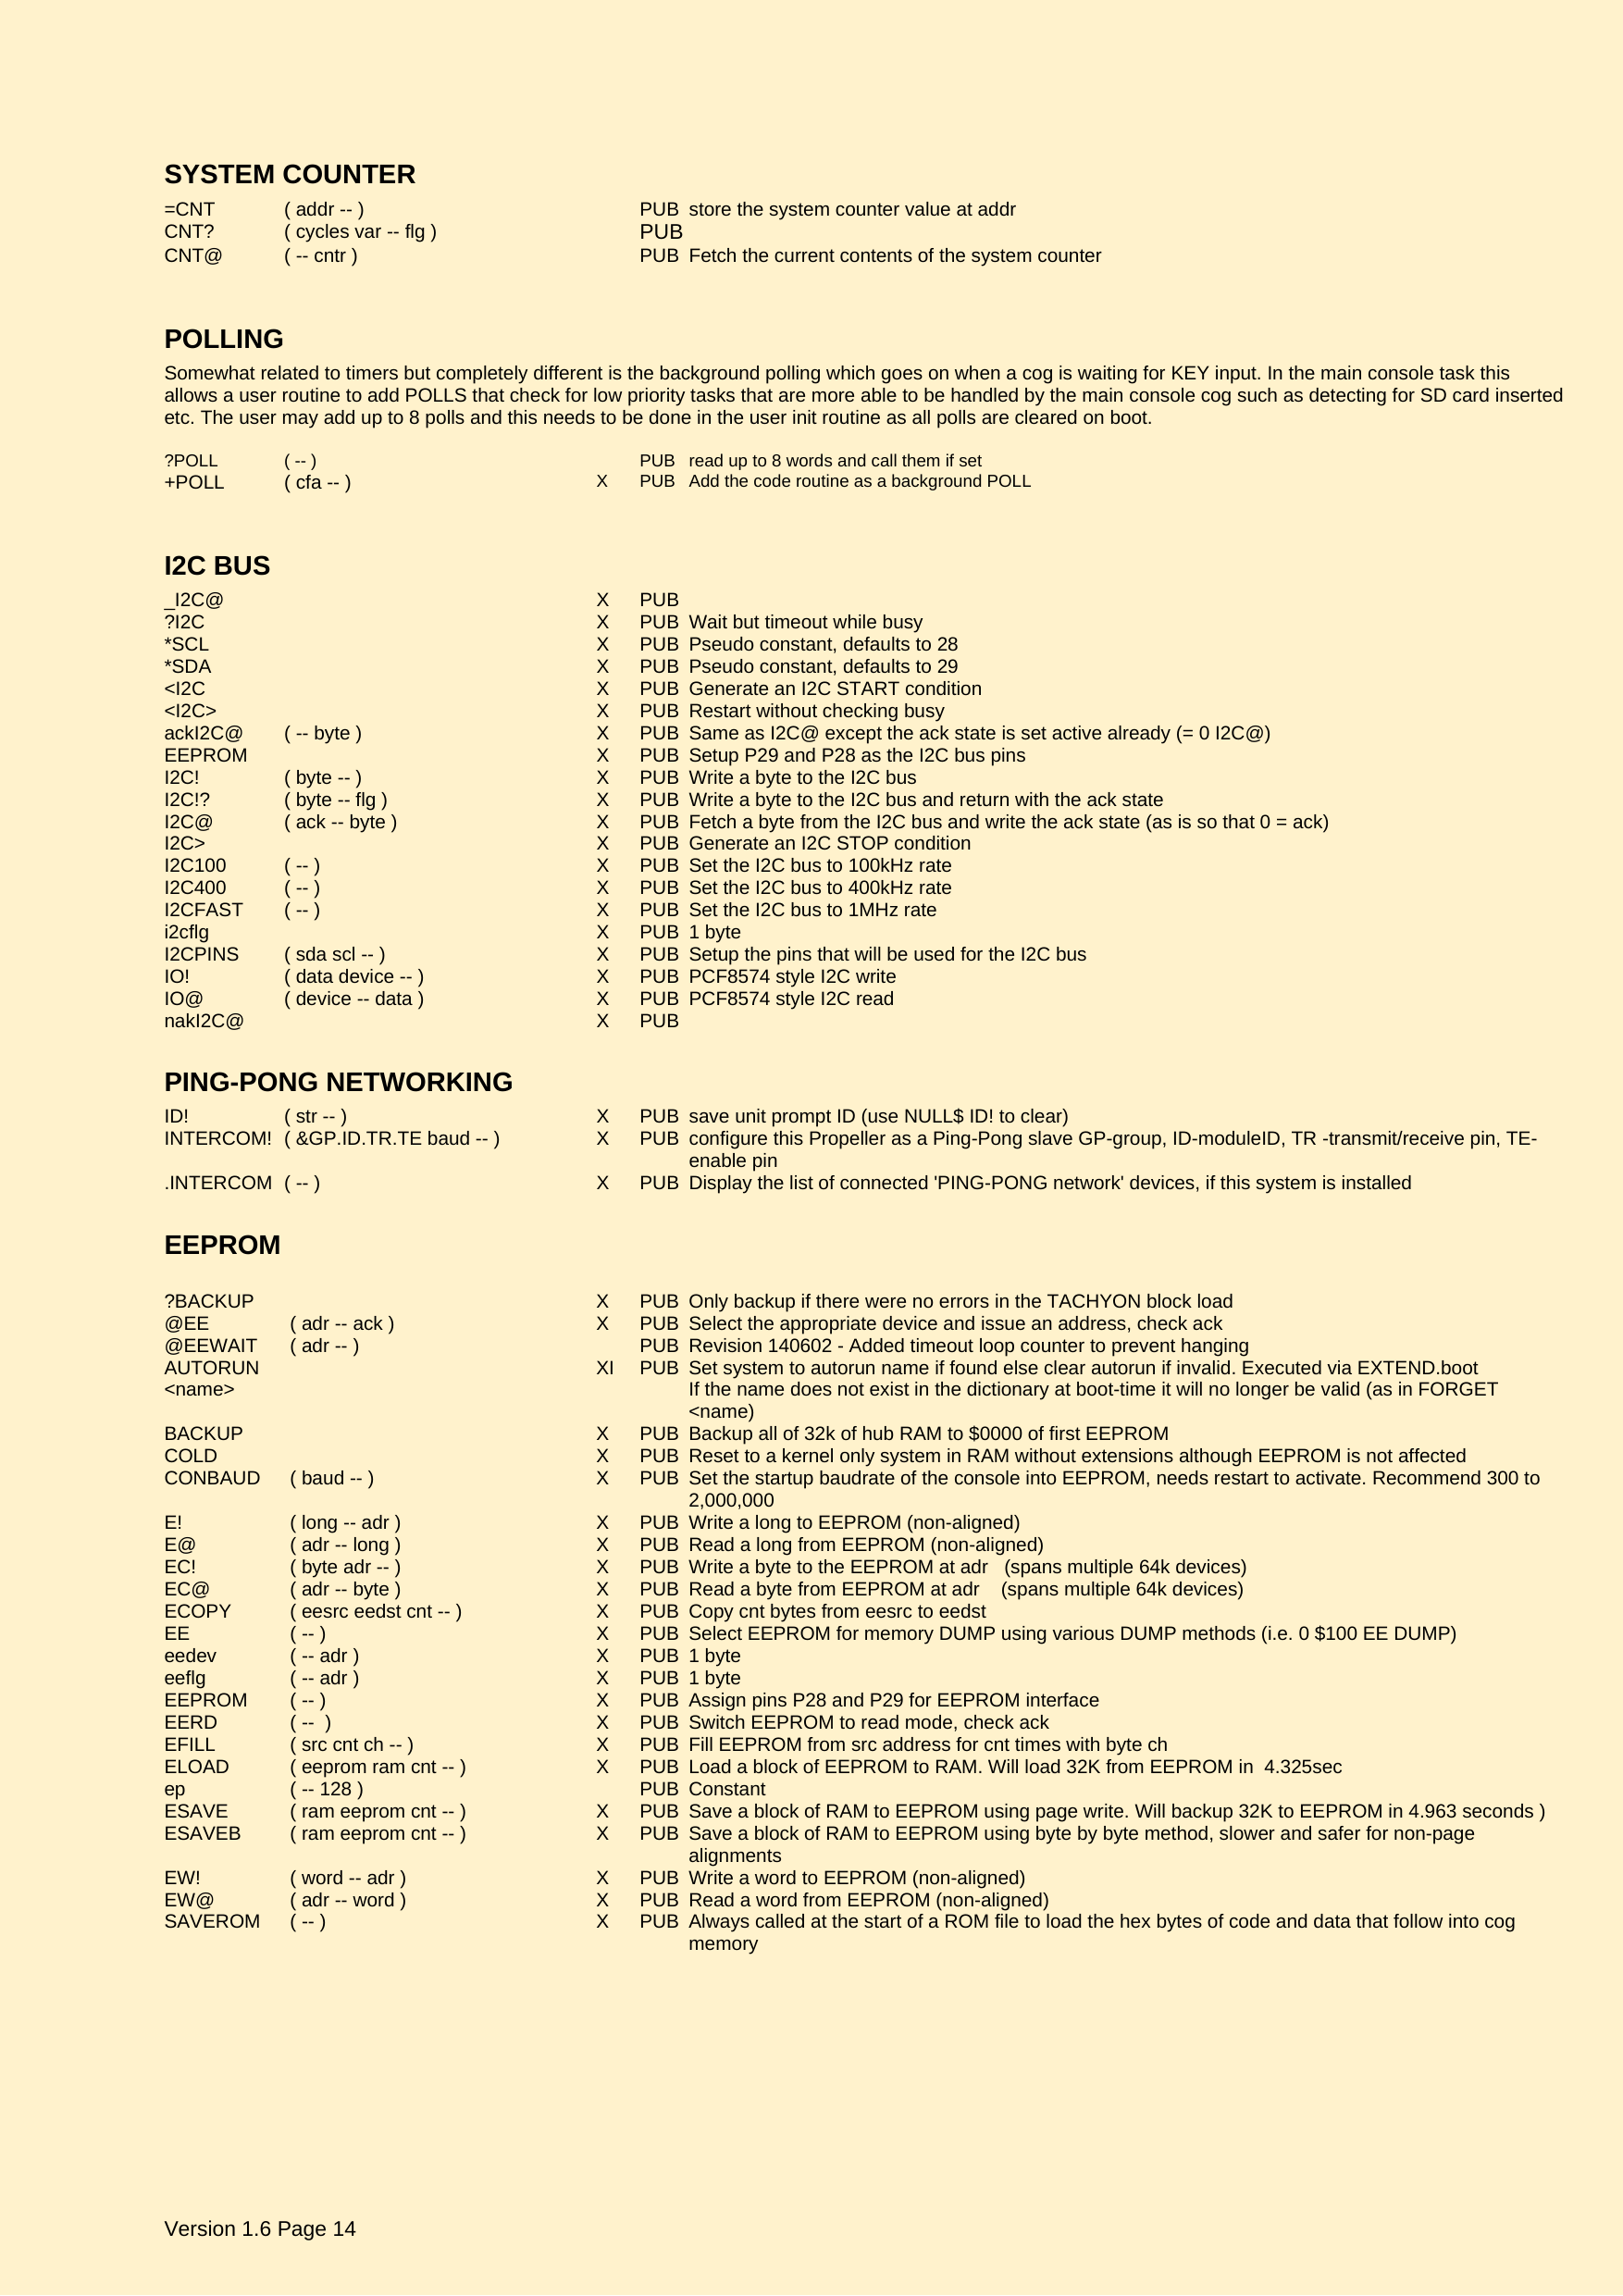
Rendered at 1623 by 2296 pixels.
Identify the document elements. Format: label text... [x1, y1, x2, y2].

table_cell E! [164, 1511, 290, 1533]
table_cell <I2C [164, 677, 284, 700]
table_cell ( eesrc eedst cnt -- ) [290, 1600, 596, 1622]
table_cell X [596, 876, 639, 899]
subtitle PING-PONG NETWORKING [164, 1066, 1567, 1098]
table_cell EEPROM [164, 1689, 290, 1711]
table_cell X [596, 1511, 639, 1533]
table_cell PUB [639, 876, 688, 899]
table_cell [284, 921, 596, 943]
table_cell PUB [639, 943, 688, 965]
table_cell i2cflg [164, 921, 284, 943]
table_cell Constant [688, 1778, 1567, 1799]
table_cell X [596, 1800, 639, 1821]
table_cell X [596, 788, 639, 810]
table_cell ( byte -- ) [284, 766, 596, 788]
table_cell ( -- ) [284, 1172, 596, 1194]
table_cell Setup the pins that will be used for the I2C bus [688, 943, 1567, 965]
table_cell I2CPINS [164, 943, 284, 965]
subtitle I2C BUS [164, 550, 1567, 580]
table_cell PUB [639, 722, 688, 743]
table_cell INTERCOM! [164, 1127, 284, 1172]
table_cell PUB [639, 810, 688, 832]
table_cell X [596, 832, 639, 854]
table_header ?BACKUP [164, 1290, 290, 1311]
table_header save unit prompt ID (use NULL$ ID! to clear) [688, 1105, 1567, 1127]
table_cell X [596, 1533, 639, 1556]
table_cell ( -- ) [290, 1910, 596, 1955]
table_cell PCF8574 style I2C write [688, 965, 1567, 987]
table_cell X [596, 1822, 639, 1866]
table_cell EC@ [164, 1578, 290, 1600]
table_header ( addr -- ) [284, 198, 596, 219]
table_cell PUB [639, 1622, 688, 1644]
table_cell Pseudo constant, defaults to 28 [688, 633, 1567, 655]
table_header PUB [639, 451, 688, 470]
table_cell ( -- ) [284, 876, 596, 899]
table_header If the name does not exist in the dictionary at boot-time it will no longer be valid (as in FORGET <name) [688, 1378, 1567, 1422]
table_cell Set the I2C bus to 1MHz rate [688, 899, 1567, 921]
table_cell PUB [639, 854, 688, 876]
table_cell PUB [639, 1644, 688, 1667]
table_cell ( adr -- long ) [290, 1533, 596, 1556]
table_header [688, 589, 1567, 611]
table_cell Set the startup baudrate of the console into EEPROM, needs restart to activate. Recommend 300 to 2,000,000 [688, 1467, 1567, 1511]
table_cell ( eeprom ram cnt -- ) [290, 1756, 596, 1778]
table_cell ( byte -- flg ) [284, 788, 596, 810]
table_cell X [596, 1733, 639, 1756]
table_cell ( device -- data ) [284, 987, 596, 1010]
table_cell PUB [639, 611, 688, 633]
table_cell Save a block of RAM to EEPROM using byte by byte method, slower and safer for non-page alignments [688, 1822, 1567, 1866]
table_cell X [596, 1622, 639, 1644]
table_cell PUB [639, 1888, 688, 1910]
table_cell ( sda scl -- ) [284, 943, 596, 965]
table_cell X [596, 1910, 639, 1955]
table_cell E@ [164, 1533, 290, 1556]
table_cell ( -- cntr ) [284, 244, 596, 267]
table_cell I2C400 [164, 876, 284, 899]
table_cell Pseudo constant, defaults to 29 [688, 655, 1567, 677]
table_cell ( -- adr ) [290, 1644, 596, 1667]
table_header [284, 589, 596, 611]
table_cell [290, 1445, 596, 1467]
table_cell ( &GP.ID.TR.TE baud -- ) [284, 1127, 596, 1172]
table_cell *SCL [164, 633, 284, 655]
table_cell PUB [639, 1533, 688, 1556]
table_cell EFILL [164, 1733, 290, 1756]
table_cell EEPROM [164, 744, 284, 765]
table_cell Revision 140602 - Added timeout loop counter to prevent hanging [688, 1334, 1567, 1356]
table_cell EC! [164, 1556, 290, 1578]
table_cell PUB [639, 766, 688, 788]
table_cell PUB [639, 1511, 688, 1533]
table_header [596, 451, 639, 470]
table_cell <I2C> [164, 700, 284, 721]
table_cell ( adr -- ack ) [290, 1312, 596, 1334]
table_cell X [596, 1556, 639, 1578]
table_cell X [596, 1467, 639, 1511]
table_cell [284, 832, 596, 854]
table_cell X [596, 722, 639, 743]
table_cell I2C! [164, 766, 284, 788]
table_cell Write a byte to the EEPROM at adr (spans multiple 64k devices) [688, 1556, 1567, 1578]
table_cell Read a word from EEPROM (non-aligned) [688, 1888, 1567, 1910]
table_cell ( baud -- ) [290, 1467, 596, 1511]
table_cell EE [164, 1622, 290, 1644]
table_header [290, 1290, 596, 1311]
table_cell Save a block of RAM to EEPROM using page write. Will backup 32K to EEPROM in 4.963 seconds ) [688, 1800, 1567, 1821]
table_cell 1 byte [688, 921, 1567, 943]
table_cell PUB [639, 1467, 688, 1511]
table_cell PUB [639, 832, 688, 854]
table_cell Generate an I2C START condition [688, 677, 1567, 700]
table_cell Reset to a kernel only system in RAM without extensions although EEPROM is not affected [688, 1445, 1567, 1467]
table_cell PUB [639, 1733, 688, 1756]
table_cell PUB [639, 1422, 688, 1445]
table_cell X [596, 1127, 639, 1172]
table_cell ( cycles var -- flg ) [284, 220, 596, 244]
table_header store the system counter value at addr [688, 198, 1567, 219]
table_cell X [596, 766, 639, 788]
table_cell ( -- adr ) [290, 1667, 596, 1689]
table_cell X [596, 1667, 639, 1689]
subtitle EEPROM [164, 1229, 1567, 1260]
table_cell [284, 655, 596, 677]
table_cell ackI2C@ [164, 722, 284, 743]
table_cell IO! [164, 965, 284, 987]
table_cell Select the appropriate device and issue an address, check ack [688, 1312, 1567, 1334]
table_cell CONBAUD [164, 1467, 290, 1511]
table_cell PUB [639, 1356, 688, 1422]
table_cell ( long -- adr ) [290, 1511, 596, 1533]
table_cell PUB [639, 1778, 688, 1799]
table_cell I2C!? [164, 788, 284, 810]
table_cell PUB [639, 1334, 688, 1356]
table_header PUB [639, 198, 688, 219]
table_cell I2C> [164, 832, 284, 854]
table_cell Switch EEPROM to read mode, check ack [688, 1711, 1567, 1733]
table_cell PUB [639, 1578, 688, 1600]
table_cell Read a long from EEPROM (non-aligned) [688, 1533, 1567, 1556]
table_cell ELOAD [164, 1756, 290, 1778]
table_cell AUTORUN <name> [164, 1356, 290, 1422]
table_cell Write a byte to the I2C bus and return with the ack state [688, 788, 1567, 810]
table_cell ESAVEB [164, 1822, 290, 1866]
table_header _I2C@ [164, 589, 284, 611]
table_cell Backup all of 32k of hub RAM to $0000 of first EEPROM [688, 1422, 1567, 1445]
table_cell Restart without checking busy [688, 700, 1567, 721]
table_cell X [596, 700, 639, 721]
table_cell X [596, 1756, 639, 1778]
table_cell ECOPY [164, 1600, 290, 1622]
table_cell Write a long to EEPROM (non-aligned) [688, 1511, 1567, 1533]
table_cell PUB [639, 1756, 688, 1778]
table_cell eeflg [164, 1667, 290, 1689]
table_cell ( -- ) [290, 1622, 596, 1644]
table_cell configure this Propeller as a Ping-Pong slave GP-group, ID-moduleID, TR -transmit/receive pin, TE-enable pin [688, 1127, 1567, 1172]
table_cell Setup P29 and P28 as the I2C bus pins [688, 744, 1567, 765]
table_cell X [596, 1866, 639, 1888]
table_cell X [596, 655, 639, 677]
table_cell [596, 1334, 639, 1356]
table_cell EW@ [164, 1888, 290, 1910]
table_cell X [596, 1600, 639, 1622]
table_cell PUB [639, 1312, 688, 1334]
table_cell X [596, 987, 639, 1010]
table_cell ( adr -- byte ) [290, 1578, 596, 1600]
table_header ID! [164, 1105, 284, 1127]
table_cell PUB [639, 1445, 688, 1467]
table_cell X [596, 921, 639, 943]
table_cell [284, 633, 596, 655]
table_cell Select EEPROM for memory DUMP using various DUMP methods (i.e. 0 $100 EE DUMP) [688, 1622, 1567, 1644]
table_cell ( word -- adr ) [290, 1866, 596, 1888]
table_cell PUB [639, 987, 688, 1010]
table_cell ( -- ) [290, 1689, 596, 1711]
table_cell Fetch a byte from the I2C bus and write the ack state (as is so that 0 = ack) [688, 810, 1567, 832]
table_cell ( ack -- byte ) [284, 810, 596, 832]
table_cell COLD [164, 1445, 290, 1467]
table_cell [596, 1778, 639, 1799]
table_cell BACKUP [164, 1422, 290, 1445]
table_cell IO@ [164, 987, 284, 1010]
table_cell X [596, 677, 639, 700]
table_cell [284, 611, 596, 633]
table_cell [290, 1422, 596, 1445]
table_cell *SDA [164, 655, 284, 677]
table_cell Same as I2C@ except the ack state is set active already (= 0 I2C@) [688, 722, 1567, 743]
table_cell X [596, 1422, 639, 1445]
table_cell Set system to autorun name if found else clear autorun if invalid. Executed via EXTEND.boot [688, 1356, 1567, 1378]
table_cell PUB [639, 899, 688, 921]
table_header X [596, 589, 639, 611]
table_cell Write a word to EEPROM (non-aligned) [688, 1866, 1567, 1888]
table_cell ( -- 128 ) [290, 1778, 596, 1799]
table_header PUB [639, 589, 688, 611]
table_cell ( ram eeprom cnt -- ) [290, 1800, 596, 1821]
table_cell Fetch the current contents of the system counter [688, 244, 1567, 267]
table_cell eedev [164, 1644, 290, 1667]
table_cell Set the I2C bus to 100kHz rate [688, 854, 1567, 876]
subtitle SYSTEM COUNTER [164, 159, 1567, 190]
table_cell PUB [639, 677, 688, 700]
table_cell [284, 1010, 596, 1032]
table_cell X [596, 1578, 639, 1600]
table_cell PUB [639, 1600, 688, 1622]
table_cell PUB [639, 633, 688, 655]
table_cell ESAVE [164, 1800, 290, 1821]
table_cell [284, 677, 596, 700]
table_cell Set the I2C bus to 400kHz rate [688, 876, 1567, 899]
table_cell @EEWAIT [164, 1334, 290, 1356]
table_header X [596, 1290, 639, 1311]
table_cell 1 byte [688, 1644, 1567, 1667]
table_cell ( data device -- ) [284, 965, 596, 987]
table_cell X [596, 1010, 639, 1032]
table_header ( -- ) [284, 451, 596, 470]
table_cell [284, 744, 596, 765]
table_header [596, 198, 639, 219]
table_cell CNT@ [164, 244, 284, 267]
table_cell X [596, 943, 639, 965]
table_cell PUB [639, 1866, 688, 1888]
table_cell PUB [639, 1822, 688, 1866]
table_cell PUB [639, 1556, 688, 1578]
table_cell ( ram eeprom cnt -- ) [290, 1822, 596, 1866]
table_cell PUB [639, 700, 688, 721]
table_cell @EE [164, 1312, 290, 1334]
table_cell PUB [639, 1667, 688, 1689]
table_cell Read a byte from EEPROM at adr (spans multiple 64k devices) [688, 1578, 1567, 1600]
table_header ( str -- ) [284, 1105, 596, 1127]
table_cell ( src cnt ch -- ) [290, 1733, 596, 1756]
table_cell PUB [639, 471, 688, 492]
table_cell X [596, 1172, 639, 1194]
table_cell Add the code routine as a background POLL [688, 471, 1567, 492]
table_cell PUB [639, 1711, 688, 1733]
table_cell PUB [639, 744, 688, 765]
table_cell Fill EEPROM from src address for cnt times with byte ch [688, 1733, 1567, 1756]
table_cell [596, 244, 639, 267]
table_cell X [596, 1644, 639, 1667]
table_cell X [596, 1888, 639, 1910]
table_cell CNT? [164, 220, 284, 244]
table_cell ( adr -- word ) [290, 1888, 596, 1910]
table_cell ?I2C [164, 611, 284, 633]
table_cell PUB [639, 1127, 688, 1172]
table_cell X [596, 633, 639, 655]
table_cell I2CFAST [164, 899, 284, 921]
table_cell X [596, 810, 639, 832]
table_cell X [596, 1312, 639, 1334]
table_cell .INTERCOM [164, 1172, 284, 1194]
table_cell 1 byte [688, 1667, 1567, 1689]
table_cell X [596, 1445, 639, 1467]
table_cell ( cfa -- ) [284, 471, 596, 492]
table_header Only backup if there were no errors in the TACHYON block load [688, 1290, 1567, 1311]
table_cell X [596, 965, 639, 987]
table_cell [688, 220, 1567, 244]
table_cell Load a block of EEPROM to RAM. Will load 32K from EEPROM in 4.325sec [688, 1756, 1567, 1778]
table_cell PUB [639, 788, 688, 810]
table_cell PUB [639, 244, 688, 267]
table_cell X [596, 899, 639, 921]
table_header PUB [639, 1290, 688, 1311]
table_cell I2C@ [164, 810, 284, 832]
table_cell X [596, 611, 639, 633]
table_cell XI [596, 1356, 639, 1422]
table_cell PUB [639, 1172, 688, 1194]
table_cell Generate an I2C STOP condition [688, 832, 1567, 854]
table_cell PUB [639, 965, 688, 987]
table_header X [596, 1105, 639, 1127]
table_header PUB [639, 1105, 688, 1127]
table_cell ( -- ) [290, 1711, 596, 1733]
table_cell ep [164, 1778, 290, 1799]
table_cell PUB [639, 921, 688, 943]
table_cell [688, 1010, 1567, 1032]
table_cell X [596, 1689, 639, 1711]
subtitle POLLING [164, 323, 1567, 354]
table_cell nakI2C@ [164, 1010, 284, 1032]
table_cell PUB [639, 1910, 688, 1955]
table_cell [290, 1356, 596, 1422]
table_header ?POLL [164, 451, 284, 470]
table_cell Wait but timeout while busy [688, 611, 1567, 633]
table_cell Copy cnt bytes from eesrc to eedst [688, 1600, 1567, 1622]
table_cell PUB [639, 220, 688, 244]
table_cell X [596, 1711, 639, 1733]
table_cell ( byte adr -- ) [290, 1556, 596, 1578]
table_cell +POLL [164, 471, 284, 492]
table_cell ( -- byte ) [284, 722, 596, 743]
table_cell PUB [639, 1689, 688, 1711]
table_cell ( -- ) [284, 854, 596, 876]
table_header =CNT [164, 198, 284, 219]
table_cell X [596, 854, 639, 876]
table_header read up to 8 words and call them if set [688, 451, 1567, 470]
table_cell ( adr -- ) [290, 1334, 596, 1356]
table_cell SAVEROM [164, 1910, 290, 1955]
table_cell EERD [164, 1711, 290, 1733]
table_cell Assign pins P28 and P29 for EEPROM interface [688, 1689, 1567, 1711]
table_cell Write a byte to the I2C bus [688, 766, 1567, 788]
table_cell PUB [639, 1800, 688, 1821]
table_cell X [596, 471, 639, 492]
table_cell I2C100 [164, 854, 284, 876]
table_cell ( -- ) [284, 899, 596, 921]
table_cell PCF8574 style I2C read [688, 987, 1567, 1010]
table_cell [284, 700, 596, 721]
table_cell X [596, 744, 639, 765]
table_cell PUB [639, 1010, 688, 1032]
table_cell Display the list of connected 'PING-PONG network' devices, if this system is installed [688, 1172, 1567, 1194]
table_cell EW! [164, 1866, 290, 1888]
table_cell Always called at the start of a ROM file to load the hex bytes of code and data that follow into cog memory [688, 1910, 1567, 1955]
table_cell PUB [639, 655, 688, 677]
table_cell [596, 220, 639, 244]
text Somewhat related to timers but completely different is the background polling which goes on when a cog is waiting for KEY input. In the main console task this allows a user routine to add POLLS that check for low priority tasks that are more able to be handled by the main console cog such as detecting for SD card inserted etc. The user may add up to 8 polls and this needs to be done in the user init routine as all polls are cleared on boot. [164, 362, 1567, 428]
